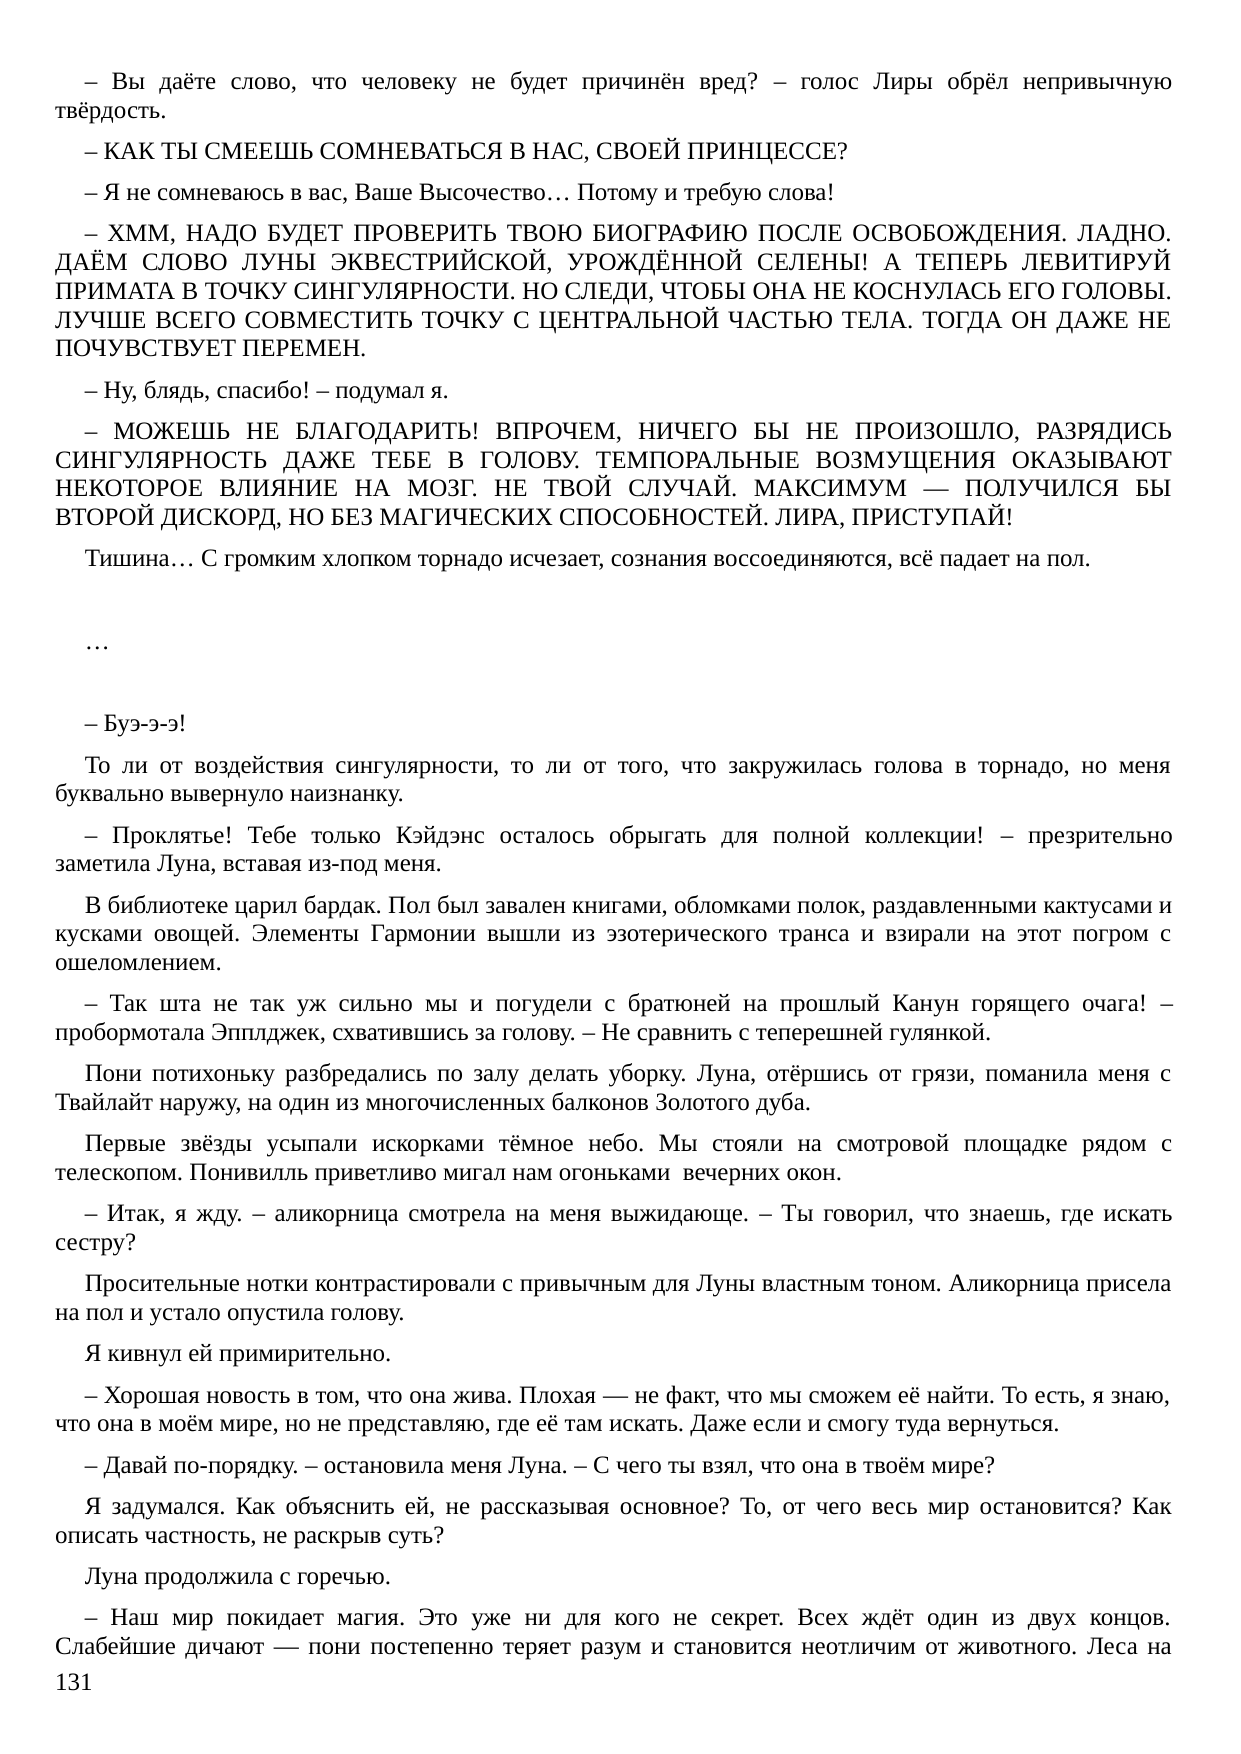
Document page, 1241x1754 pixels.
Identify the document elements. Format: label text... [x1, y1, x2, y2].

text То ли от воздействия сингулярности, то ли от того, что закружилась голова в торнадо, но меня буквально вывернуло наизнанку. [55, 750, 1173, 807]
text – Проклятье! Тебе только Кэйдэнс осталось обрыгать для полной коллекции! – презрительно заметила Луна, вставая из-под меня. [55, 820, 1173, 877]
text Просительные нотки контрастировали с привычным для Луны властным тоном. Аликорница присела на пол и устало опустила голову. [55, 1268, 1173, 1326]
text – Итак, я жду. – аликорница смотрела на меня выжидающе. – Ты говорил, что знаешь, где искать сестру? [55, 1198, 1173, 1256]
text – КАК ТЫ СМЕЕШЬ СОМНЕВАТЬСЯ В НАС, СВОЕЙ ПРИНЦЕССЕ? [55, 136, 1173, 165]
text – Вы даёте слово, что человеку не будет причинён вред? – голос Лиры обрёл непривычную твёрдость. [55, 66, 1173, 123]
text – Я не сомневаюсь в вас, Ваше Высочество… Потому и требую слова! [55, 177, 1173, 206]
text – МОЖЕШЬ НЕ БЛАГОДАРИТЬ! ВПРОЧЕМ, НИЧЕГО БЫ НЕ ПРОИЗОШЛО, РАЗРЯДИСЬ СИНГУЛЯРНОСТЬ ДАЖЕ ТЕБЕ В ГОЛОВУ. ТЕМПОРАЛЬНЫЕ ВОЗМУЩЕНИЯ ОКАЗЫВАЮТ НЕКОТОРОЕ ВЛИЯНИЕ НА МОЗГ. НЕ ТВОЙ СЛУЧАЙ. МАКСИМУМ — ПОЛУЧИЛСЯ БЫ ВТОРОЙ ДИСКОРД, НО БЕЗ МАГИЧЕСКИХ СПОСОБНОСТЕЙ. ЛИРА, ПРИСТУПАЙ! [55, 416, 1173, 531]
text – Ну, блядь, спасибо! – подумал я. [55, 375, 1173, 403]
text – Буэ-э-э! [55, 708, 1173, 737]
text … [55, 626, 1173, 655]
text Пони потихоньку разбредались по залу делать уборку. Луна, отёршись от грязи, поманила меня с Твайлайт наружу, на один из многочисленных балконов Золотого дуба. [55, 1058, 1173, 1116]
text Луна продолжила с горечью. [55, 1561, 1173, 1590]
text Тишина… С громким хлопком торнадо исчезает, сознания воссоединяются, всё падает на пол. [55, 543, 1173, 572]
text Первые звёзды усыпали искорками тёмное небо. Мы стояли на смотровой площадке рядом с телескопом. Понивилль приветливо мигал нам огоньками вечерних окон. [55, 1128, 1173, 1186]
text – Хорошая новость в том, что она жива. Плохая — не факт, что мы сможем её найти. То есть, я знаю, что она в моём мире, но не представляю, где её там искать. Даже если и смогу туда вернуться. [55, 1380, 1173, 1437]
text – Наш мир покидает магия. Это уже ни для кого не секрет. Всех ждёт один из двух концов. Слабейшие дичают — пони постепенно теряет разум и становится неотличим от животного. Леса на [55, 1602, 1173, 1660]
text – Так шта не так уж сильно мы и погудели с братюней на прошлый Канун горящего очага! – пробормотала Эпплджек, схватившись за голову. – Не сравнить с теперешней гулянкой. [55, 988, 1173, 1046]
text В библиотеке царил бардак. Пол был завален книгами, обломками полок, раздавленными кактусами и кусками овощей. Элементы Гармонии вышли из эзотерического транса и взирали на этот погром с ошеломлением. [55, 890, 1173, 976]
text Я задумался. Как объяснить ей, не рассказывая основное? То, от чего весь мир остановится? Как описать частность, не раскрыв суть? [55, 1491, 1173, 1548]
text – Давай по-порядку. – остановила меня Луна. – С чего ты взял, что она в твоём мире? [55, 1450, 1173, 1478]
text Я кивнул ей примирительно. [55, 1338, 1173, 1367]
text – ХММ, НАДО БУДЕТ ПРОВЕРИТЬ ТВОЮ БИОГРАФИЮ ПОСЛЕ ОСВОБОЖДЕНИЯ. ЛАДНО. ДАЁМ СЛОВО ЛУНЫ ЭКВЕСТРИЙСКОЙ, УРОЖДЁННОЙ СЕЛЕНЫ! А ТЕПЕРЬ ЛЕВИТИРУЙ ПРИМАТА В ТОЧКУ СИНГУЛЯРНОСТИ. НО СЛЕДИ, ЧТОБЫ ОНА НЕ КОСНУЛАСЬ ЕГО ГОЛОВЫ. ЛУЧШЕ ВСЕГО СОВМЕСТИТЬ ТОЧКУ С ЦЕНТРАЛЬНОЙ ЧАСТЬЮ ТЕЛА. ТОГДА ОН ДАЖЕ НЕ ПОЧУВСТВУЕТ ПЕРЕМЕН. [55, 218, 1173, 362]
